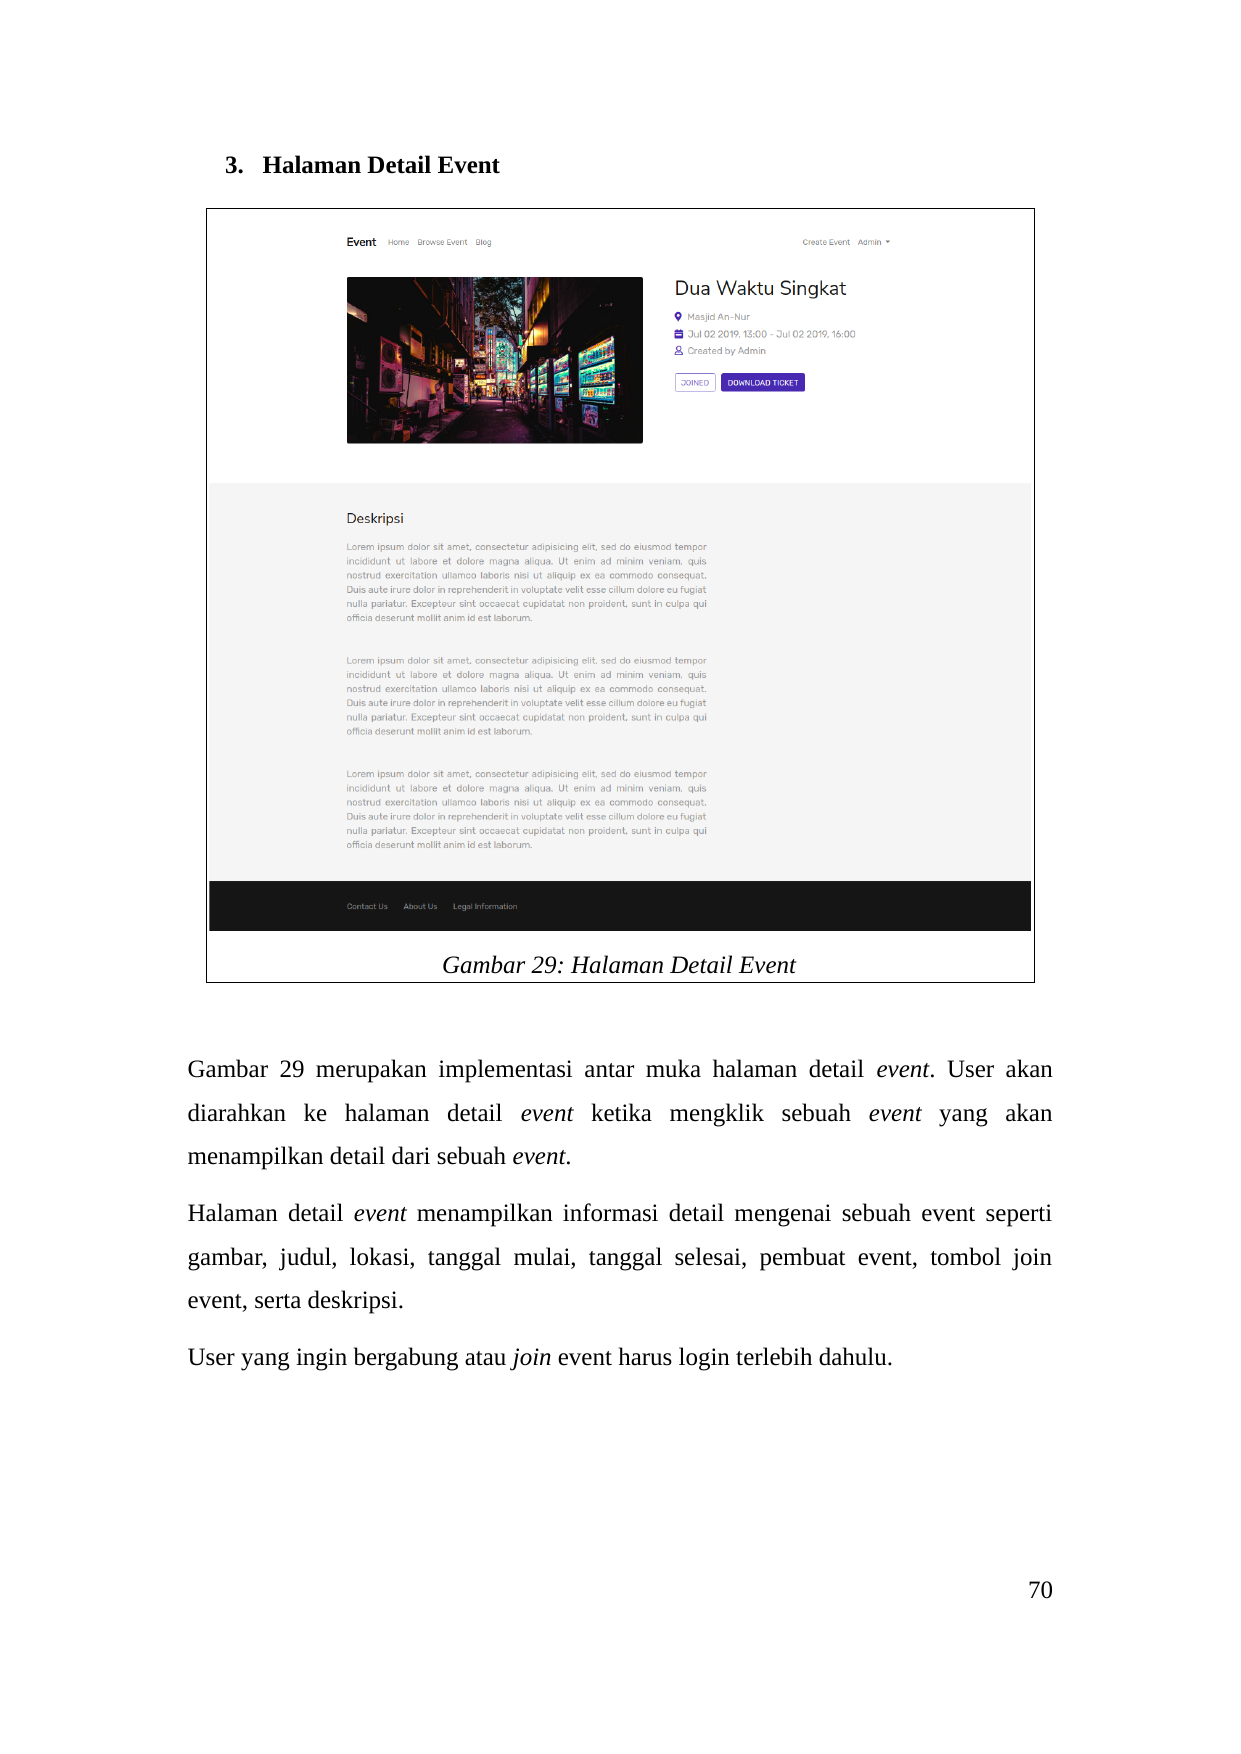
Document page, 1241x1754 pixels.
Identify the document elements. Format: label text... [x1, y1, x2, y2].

picture [209, 223, 1031, 931]
list Gambar 29: Halaman Detail Event [209, 931, 1031, 979]
text Gambar 29 merupakan implementasi antar muka halaman detail event. User akan diarahkan ke halaman detail event ketika mengklik sebuah event yang akan menampilkan detail dari sebuah event. [187, 1054, 1053, 1169]
list Halaman Detail Event [225, 150, 1053, 179]
text Halaman detail event menampilkan informasi detail mengenai sebuah event seperti gambar, judul, lokasi, tanggal mulai, tanggal selesai, pembuat event, tombol join event, serta deskripsi. [187, 1198, 1053, 1313]
text User yang ingin bergabung atau join event harus login terlebih dahulu. [187, 1342, 1053, 1371]
